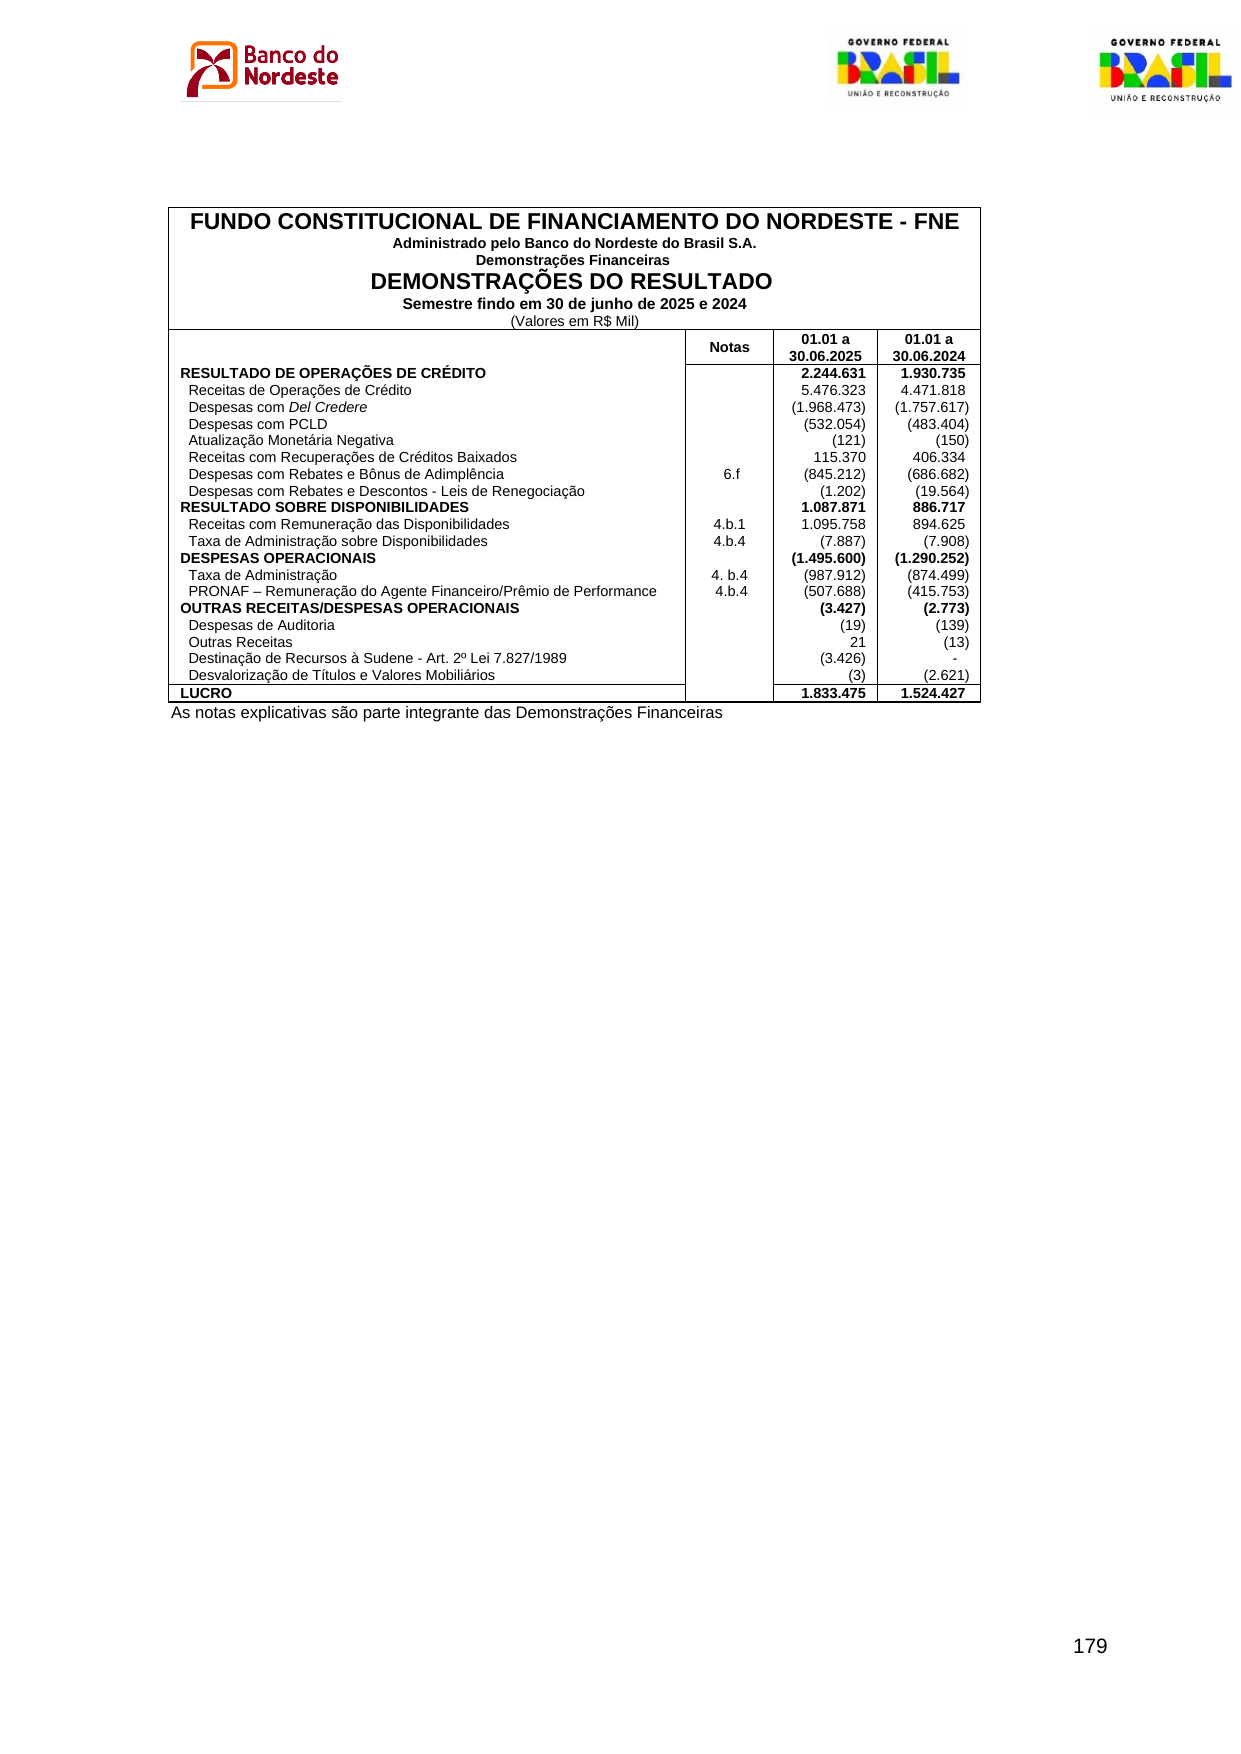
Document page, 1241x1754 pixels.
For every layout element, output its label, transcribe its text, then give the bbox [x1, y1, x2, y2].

table_cell 1.930.735 [878, 365, 980, 382]
table_cell [686, 600, 773, 617]
table_cell Desvalorização de Títulos e Valores Mobiliários [169, 667, 685, 684]
table_cell [686, 415, 773, 432]
table_cell Receitas com Remuneração das Disponibilidades [169, 516, 685, 533]
table_cell 1.087.871 [774, 499, 877, 516]
table_cell (532.054) [774, 415, 877, 432]
table_cell Destinação de Recursos à Sudene - Art. 2º Lei 7.827/1989 [169, 650, 685, 667]
table_cell 21 [774, 633, 877, 650]
table_cell (1.290.252) [878, 550, 980, 566]
table_cell 4.b.4 [686, 533, 773, 549]
table_cell (19.564) [878, 483, 980, 499]
table_cell (150) [878, 432, 980, 449]
table_cell [686, 449, 773, 466]
table_cell Taxa de Administração sobre Disponibilidades [169, 533, 685, 549]
table_cell [686, 365, 773, 382]
table_cell (3) [774, 667, 877, 684]
table_cell 894.625 [878, 516, 980, 533]
table_cell Atualização Monetária Negativa [169, 432, 685, 449]
table_cell (3.427) [774, 600, 877, 617]
table_cell (7.908) [878, 533, 980, 549]
table_cell (686.682) [878, 466, 980, 482]
table_cell (874.499) [878, 566, 980, 583]
table_cell [686, 684, 773, 701]
table_cell (7.887) [774, 533, 877, 549]
table_cell 1.095.758 [774, 516, 877, 533]
table_cell [686, 399, 773, 415]
table_cell 5.476.323 [774, 382, 877, 398]
table_cell (121) [774, 432, 877, 449]
table_cell Despesas com Rebates e Descontos - Leis de Renegociação [169, 483, 685, 499]
table_cell (1.202) [774, 483, 877, 499]
table_cell [686, 550, 773, 566]
text As notas explicativas são parte integrante das Demonstrações Financeiras [27, 702, 1107, 722]
table_cell (2.621) [878, 667, 980, 684]
table_cell Despesas com PCLD [169, 415, 685, 432]
table_cell 01.01 a 30.06.2025 [774, 330, 877, 364]
table_header FUNDO CONSTITUCIONAL DE FINANCIAMENTO DO NORDESTE - FNE Administrado pelo Banco do Nordeste do Brasil S.A. Demonstrações Financeiras DEMONSTRAÇÕES DO RESULTADO Semestre findo em 30 de junho de 2025 e 2024 (Valores em R$ Mil) [169, 208, 980, 329]
table_cell (1.968.473) [774, 399, 877, 415]
table_cell (1.495.600) [774, 550, 877, 566]
table_cell 4.b.4 [686, 583, 773, 600]
table_cell (3.426) [774, 650, 877, 667]
table_cell 4. b.4 [686, 566, 773, 583]
table_cell 1.524.427 [878, 685, 980, 701]
table_cell [686, 617, 773, 633]
table_cell (13) [878, 633, 980, 650]
table_cell Despesas com Del Credere [169, 399, 685, 415]
table_cell Taxa de Administração [169, 566, 685, 583]
table_cell 6.f [686, 466, 773, 482]
table_cell [686, 650, 773, 667]
table_cell PRONAF – Remuneração do Agente Financeiro/Prêmio de Performance [169, 583, 685, 600]
table_cell DESPESAS OPERACIONAIS [169, 550, 685, 566]
table_cell (845.212) [774, 466, 877, 482]
table_cell (415.753) [878, 583, 980, 600]
table_cell (1.757.617) [878, 399, 980, 415]
table_cell 01.01 a 30.06.2024 [878, 330, 980, 364]
table_cell LUCRO [169, 685, 685, 701]
table_cell Receitas de Operações de Crédito [169, 382, 685, 398]
table_cell OUTRAS RECEITAS/DESPESAS OPERACIONAIS [169, 600, 685, 617]
table_cell Despesas com Rebates e Bônus de Adimplência [169, 466, 685, 482]
table_cell 886.717 [878, 499, 980, 516]
text DEMONSTRAÇÕES DO RESULTADO [42, 111, 1107, 135]
table_cell 1.833.475 [774, 685, 877, 701]
table_cell Receitas com Recuperações de Créditos Baixados [169, 449, 685, 466]
table_cell [686, 382, 773, 398]
table_cell 115.370 [774, 449, 877, 466]
table_cell RESULTADO SOBRE DISPONIBILIDADES [169, 499, 685, 516]
table_cell (19) [774, 617, 877, 633]
table_cell - [878, 650, 980, 667]
table_cell Notas [686, 330, 773, 364]
table_cell 2.244.631 [774, 365, 877, 382]
table_cell Despesas de Auditoria [169, 617, 685, 633]
table_cell 406.334 [878, 449, 980, 466]
table_cell 4.471.818 [878, 382, 980, 398]
table_cell RESULTADO DE OPERAÇÕES DE CRÉDITO [169, 364, 685, 382]
table_cell [686, 483, 773, 499]
table_cell 4.b.1 [686, 516, 773, 533]
table_cell [686, 633, 773, 650]
table_cell [686, 499, 773, 516]
table_cell Outras Receitas [169, 633, 685, 650]
table_cell (483.404) [878, 415, 980, 432]
table_cell [686, 432, 773, 449]
table_cell (507.688) [774, 583, 877, 600]
table_cell [686, 667, 773, 684]
table_cell (2.773) [878, 600, 980, 617]
table_cell (987.912) [774, 566, 877, 583]
table_cell (139) [878, 617, 980, 633]
table_cell [169, 330, 685, 364]
